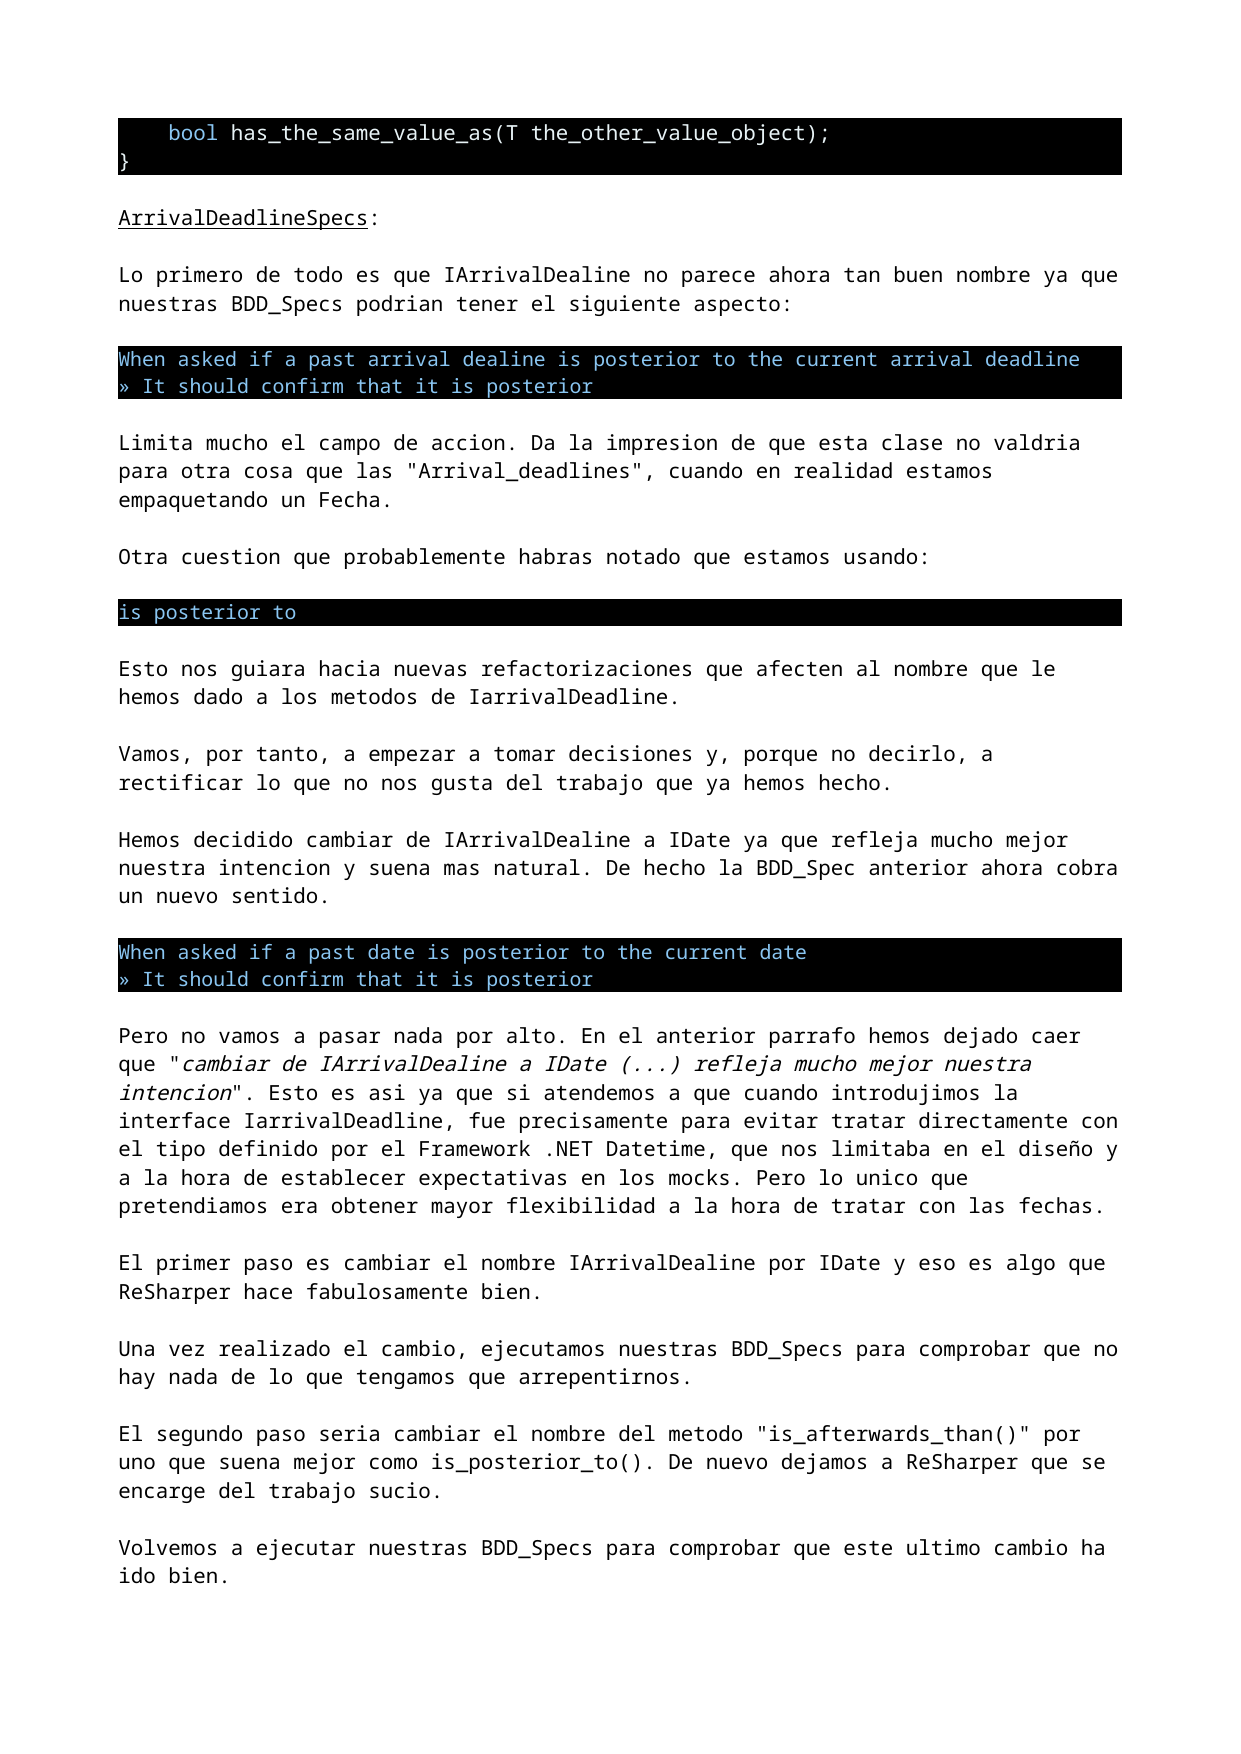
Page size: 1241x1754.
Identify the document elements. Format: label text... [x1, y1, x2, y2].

text El segundo paso seria cambiar el nombre del metodo "is_afterwards_than()" por uno que suena mejor como is_posterior_to(). De nuevo dejamos a ReSharper que se encarge del trabajo sucio. [118, 1419, 1122, 1504]
text When asked if a past arrival dealine is posterior to the current arrival deadline [118, 346, 1122, 373]
text is posterior to [118, 599, 1122, 626]
text } [118, 147, 1122, 175]
text Lo primero de todo es que IArrivalDealine no parece ahora tan buen nombre ya que nuestras BDD_Specs podrian tener el siguiente aspecto: [118, 260, 1122, 317]
text Pero no vamos a pasar nada por alto. En el anterior parrafo hemos dejado caer que "cambiar de IArrivalDealine a IDate (...) refleja mucho mejor nuestra intencion". Esto es asi ya que si atendemos a que cuando introdujimos la interface IarrivalDeadline, fue precisamente para evitar tratar directamente con el tipo definido por el Framework .NET Datetime, que nos limitaba en el diseño y a la hora de establecer expectativas en los mocks. Pero lo unico que pretendiamos era obtener mayor flexibilidad a la hora de tratar con las fechas. [118, 1021, 1122, 1220]
text Limita mucho el campo de accion. Da la impresion de que esta clase no valdria para otra cosa que las "Arrival_deadlines", cuando en realidad estamos empaquetando un Fecha. [118, 428, 1122, 513]
text ArrivalDeadlineSpecs: [118, 203, 1122, 232]
text Vamos, por tanto, a empezar a tomar decisiones y, porque no decirlo, a rectificar lo que no nos gusta del trabajo que ya hemos hecho. [118, 739, 1122, 796]
text Volvemos a ejecutar nuestras BDD_Specs para comprobar que este ultimo cambio ha ido bien. [118, 1533, 1122, 1589]
text When asked if a past date is posterior to the current date [118, 938, 1122, 965]
text » It should confirm that it is posterior [118, 373, 1122, 399]
text Hemos decidido cambiar de IArrivalDealine a IDate ya que refleja mucho mejor nuestra intencion y suena mas natural. De hecho la BDD_Spec anterior ahora cobra un nuevo sentido. [118, 825, 1122, 910]
text El primer paso es cambiar el nombre IArrivalDealine por IDate y eso es algo que ReSharper hace fabulosamente bien. [118, 1248, 1122, 1305]
text Una vez realizado el cambio, ejecutamos nuestras BDD_Specs para comprobar que no hay nada de lo que tengamos que arrepentirnos. [118, 1334, 1122, 1391]
text bool has_the_same_value_as(T the_other_value_object); [118, 118, 1122, 147]
text Otra cuestion que probablemente habras notado que estamos usando: [118, 542, 1122, 570]
text » It should confirm that it is posterior [118, 965, 1122, 992]
text Esto nos guiara hacia nuevas refactorizaciones que afecten al nombre que le hemos dado a los metodos de IarrivalDeadline. [118, 654, 1122, 711]
